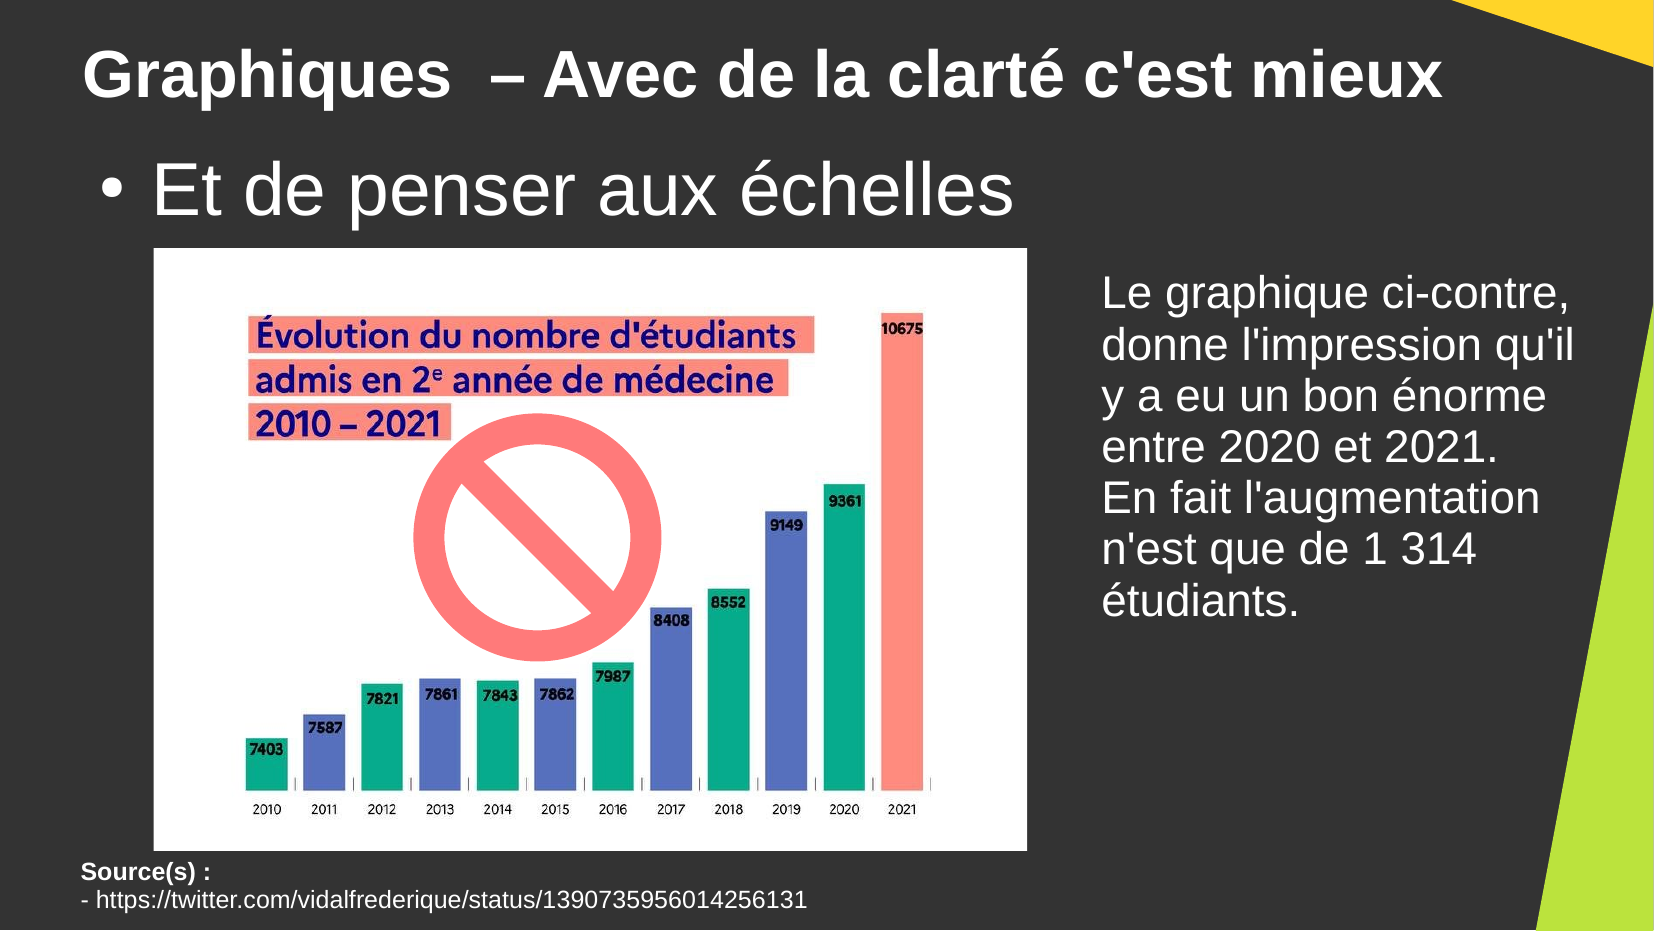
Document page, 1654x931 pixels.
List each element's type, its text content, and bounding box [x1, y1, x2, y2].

text_box Source(s) : - https://twitter.com/vidalfrederique/status/1390735956014256131 [65, 850, 1483, 926]
list Et de penser aux échelles [80, 147, 1111, 260]
text_box [1535, 299, 1654, 931]
picture [153, 260, 1028, 850]
text_box [413, 413, 662, 662]
text_box Le graphique ci-contre, donne l'impression qu'il y a eu un bon énorme entre 2020 et 2021. En fait l'augmentation n'est que de 1 314 étudiants. [1086, 259, 1619, 804]
title Graphiques – Avec de la clarté c'est mieux [82, 37, 1571, 119]
text_box [1451, 0, 1654, 68]
